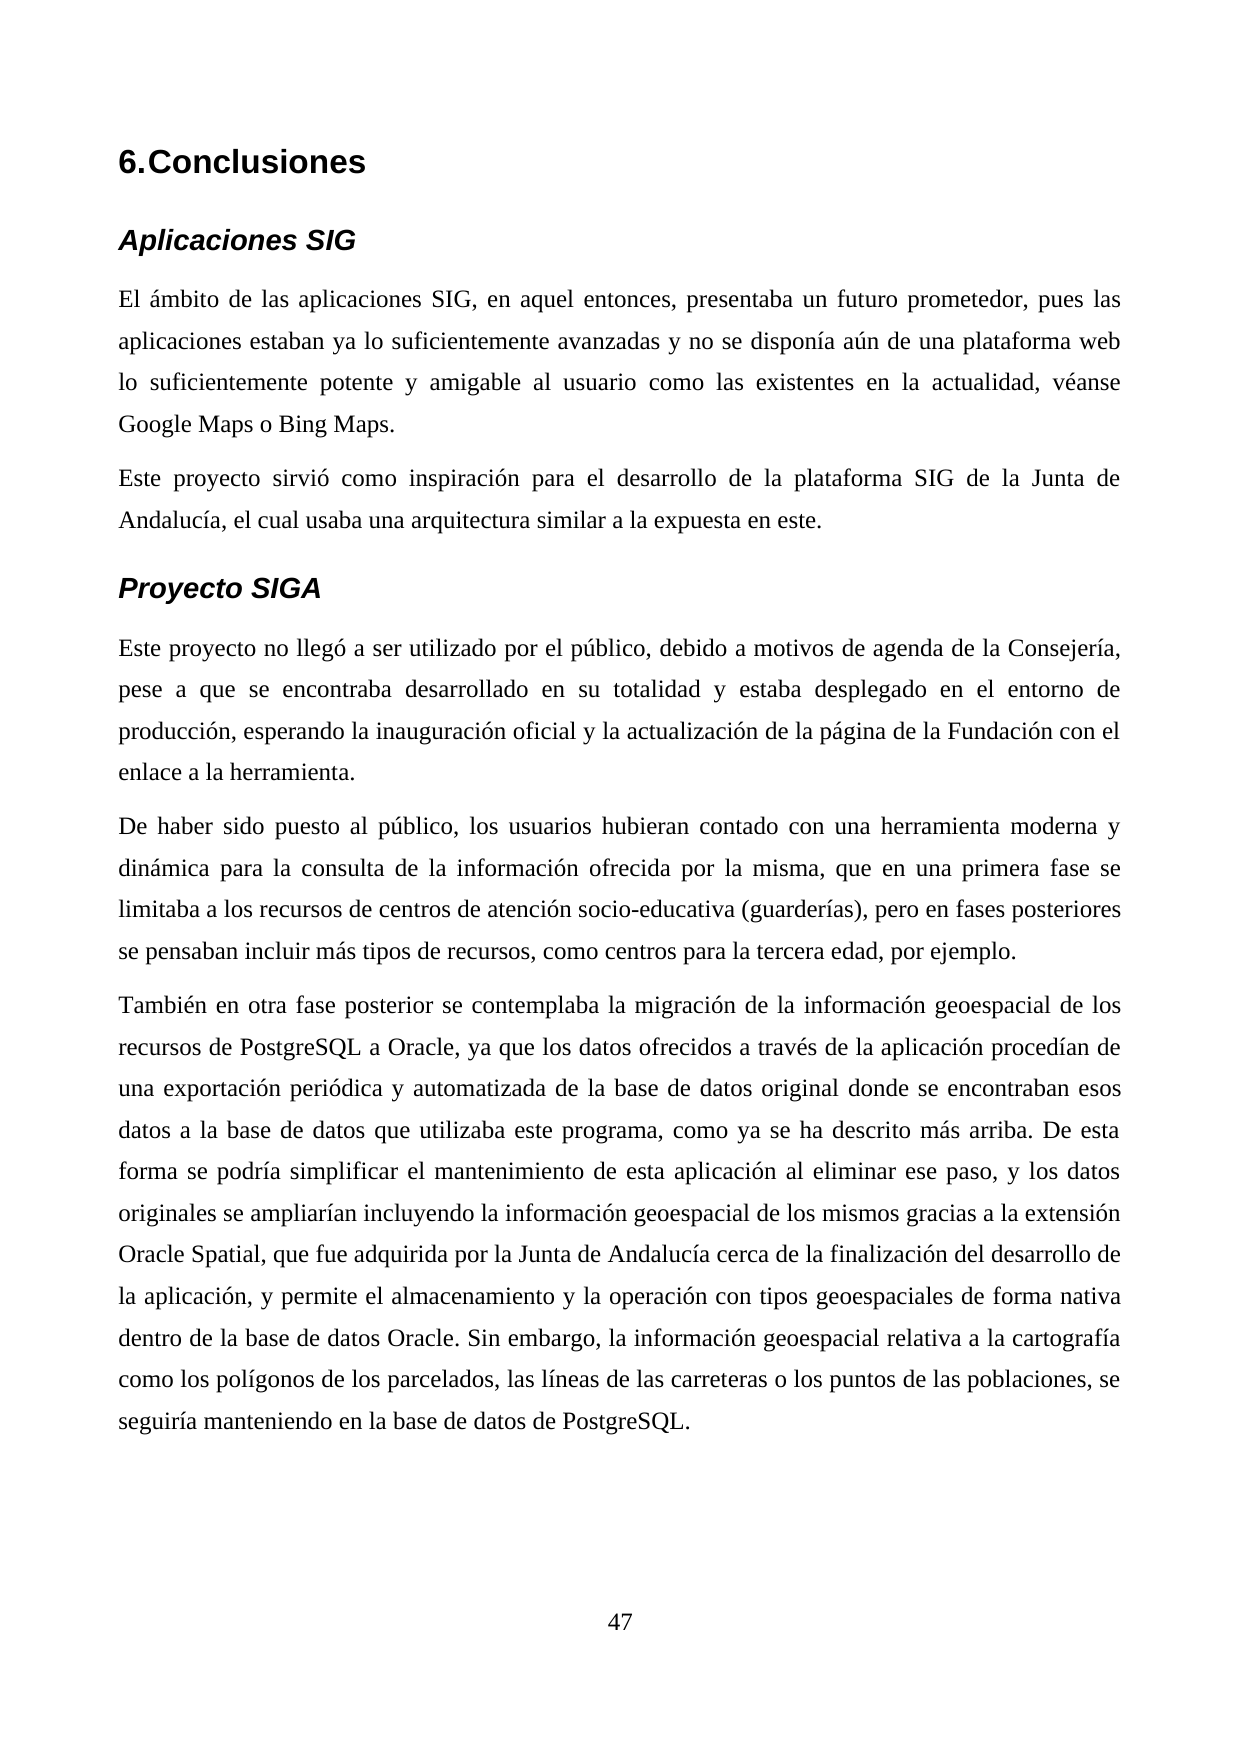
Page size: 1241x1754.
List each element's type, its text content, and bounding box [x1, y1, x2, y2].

subtitle El ámbito de las aplicaciones SIG, en aquel entonces, presentaba un futuro prometedor, pues las aplicaciones estaban ya lo suficientemente avanzadas y no se disponía aún de una plataforma web lo suficientemente potente y amigable al usuario como las existentes en la actualidad, véanse Google Maps o Bing Maps. [118, 285, 1122, 438]
subtitle Conclusiones [118, 143, 1122, 180]
subtitle También en otra fase posterior se contemplaba la migración de la información geoespacial de los recursos de PostgreSQL a Oracle, ya que los datos ofrecidos a través de la aplicación procedían de una exportación periódica y automatizada de la base de datos original donde se encontraban esos datos a la base de datos que utilizaba este programa, como ya se ha descrito más arriba. De esta forma se podría simplificar el mantenimiento de esta aplicación al eliminar ese paso, y los datos originales se ampliarían incluyendo la información geoespacial de los mismos gracias a la extensión Oracle Spatial, que fue adquirida por la Junta de Andalucía cerca de la finalización del desarrollo de la aplicación, y permite el almacenamiento y la operación con tipos geoespaciales de forma nativa dentro de la base de datos Oracle. Sin embargo, la información geoespacial relativa a la cartografía como los polígonos de los parcelados, las líneas de las carreteras o los puntos de las poblaciones, se seguiría manteniendo en la base de datos de PostgreSQL. [118, 991, 1122, 1434]
subtitle Proyecto SIGA [118, 572, 1122, 605]
subtitle Aplicaciones SIG [118, 224, 1122, 257]
subtitle De haber sido puesto al público, los usuarios hubieran contado con una herramienta moderna y dinámica para la consulta de la información ofrecida por la misma, que en una primera fase se limitaba a los recursos de centros de atención socio-educativa (guarderías), pero en fases posteriores se pensaban incluir más tipos de recursos, como centros para la tercera edad, por ejemplo. [118, 812, 1122, 965]
subtitle Este proyecto no llegó a ser utilizado por el público, debido a motivos de agenda de la Consejería, pese a que se encontraba desarrollado en su totalidad y estaba desplegado en el entorno de producción, esperando la inauguración oficial y la actualización de la página de la Fundación con el enlace a la herramienta. [118, 634, 1122, 786]
subtitle Este proyecto sirvió como inspiración para el desarrollo de la plataforma SIG de la Junta de Andalucía, el cual usaba una arquitectura similar a la expuesta en este. [118, 464, 1122, 533]
